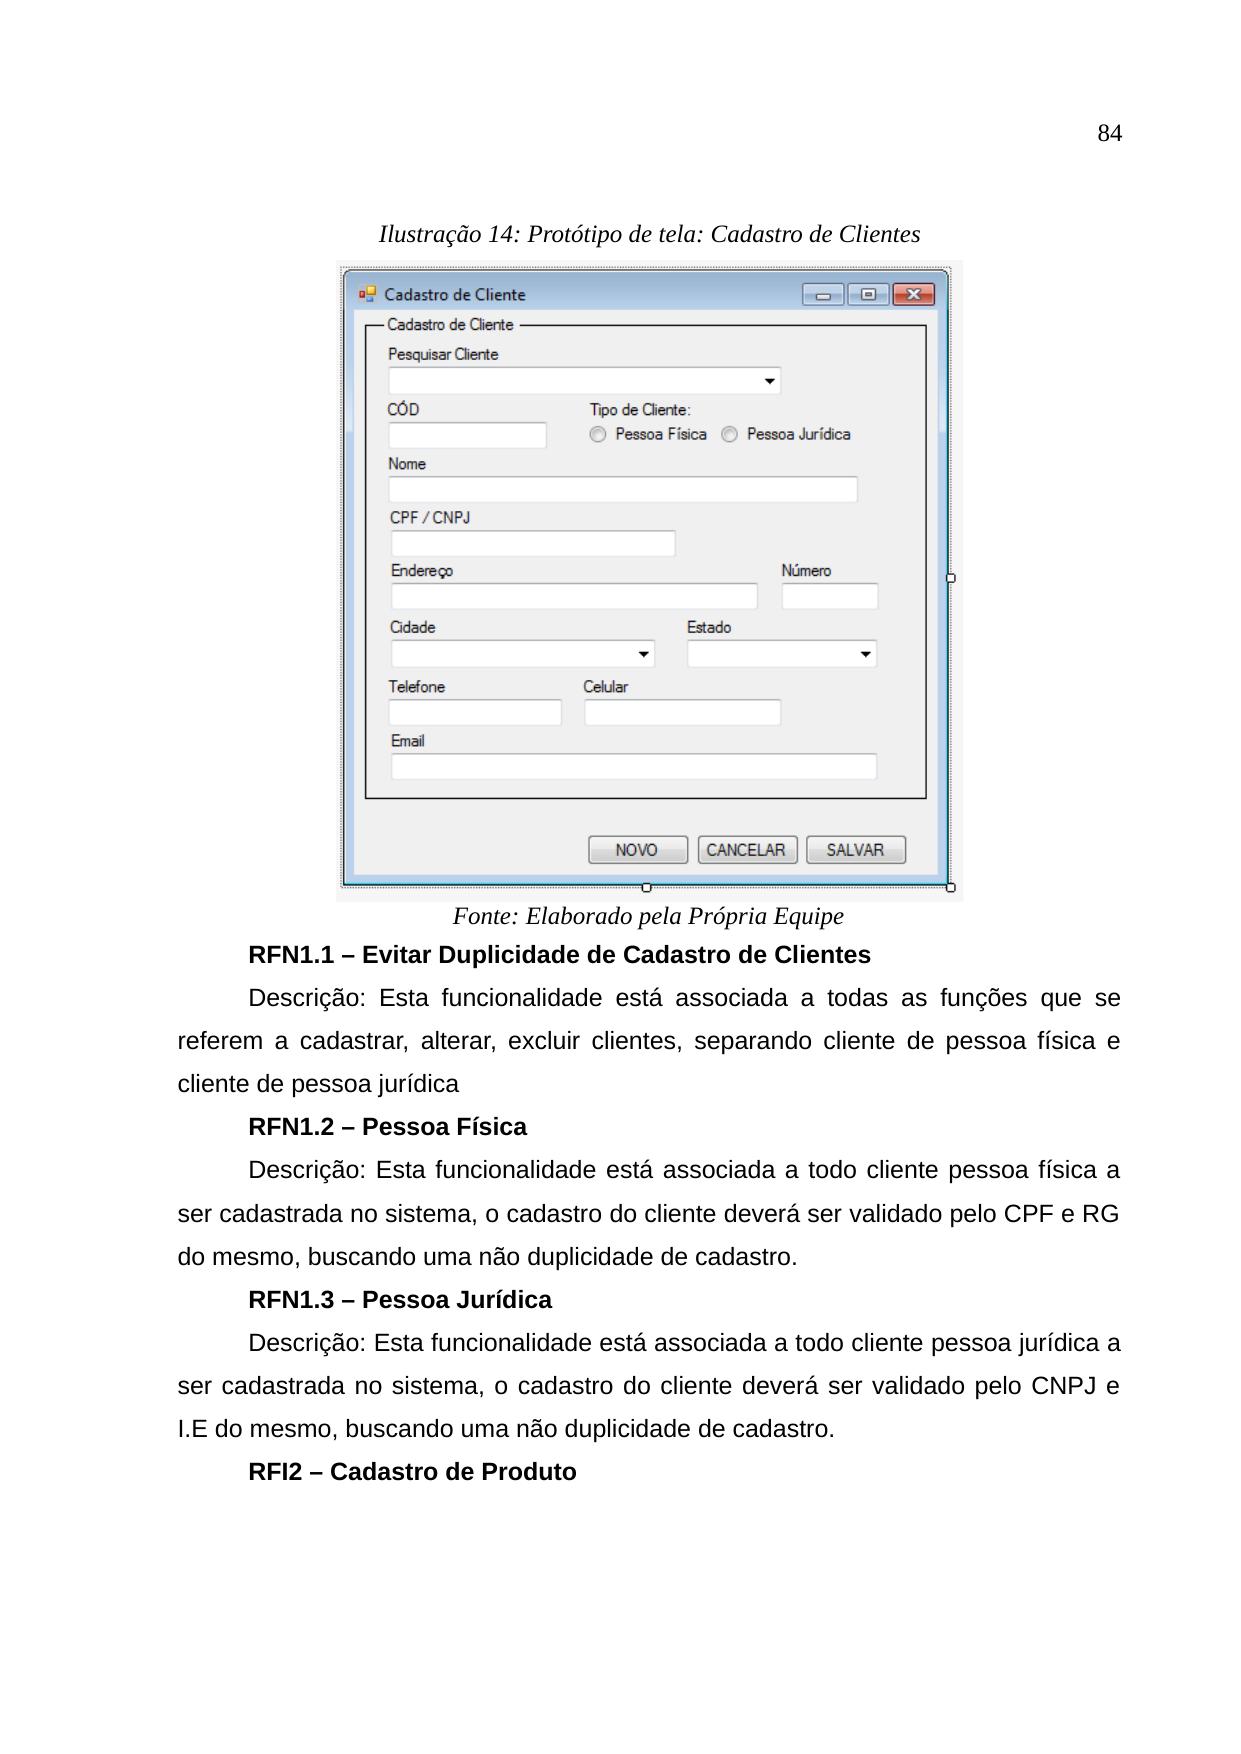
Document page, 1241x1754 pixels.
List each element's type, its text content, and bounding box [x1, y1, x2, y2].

text RFN1.1 – Evitar Duplicidade de Cadastro de Clientes [177, 940, 1122, 968]
text RFN1.3 – Pessoa Jurídica [177, 1285, 1122, 1313]
text Descrição: Esta funcionalidade está associada a todas as funções que se referem a cadastrar, alterar, excluir clientes, separando cliente de pessoa física e cliente de pessoa jurídica [177, 983, 1122, 1098]
text Ilustração 14: Protótipo de tela: Cadastro de Clientes [336, 219, 963, 260]
picture [336, 260, 964, 902]
text Descrição: Esta funcionalidade está associada a todo cliente pessoa física a ser cadastrada no sistema, o cadastro do cliente deverá ser validado pelo CPF e RG do mesmo, buscando uma não duplicidade de cadastro. [177, 1155, 1122, 1270]
text Fonte: Elaborado pela Própria Equipe [336, 902, 963, 930]
text RFI2 – Cadastro de Produto [177, 1457, 1122, 1486]
text Descrição: Esta funcionalidade está associada a todo cliente pessoa jurídica a ser cadastrada no sistema, o cadastro do cliente deverá ser validado pelo CNPJ e I.E do mesmo, buscando uma não duplicidade de cadastro. [177, 1328, 1122, 1443]
text RFN1.2 – Pessoa Física [177, 1112, 1122, 1141]
